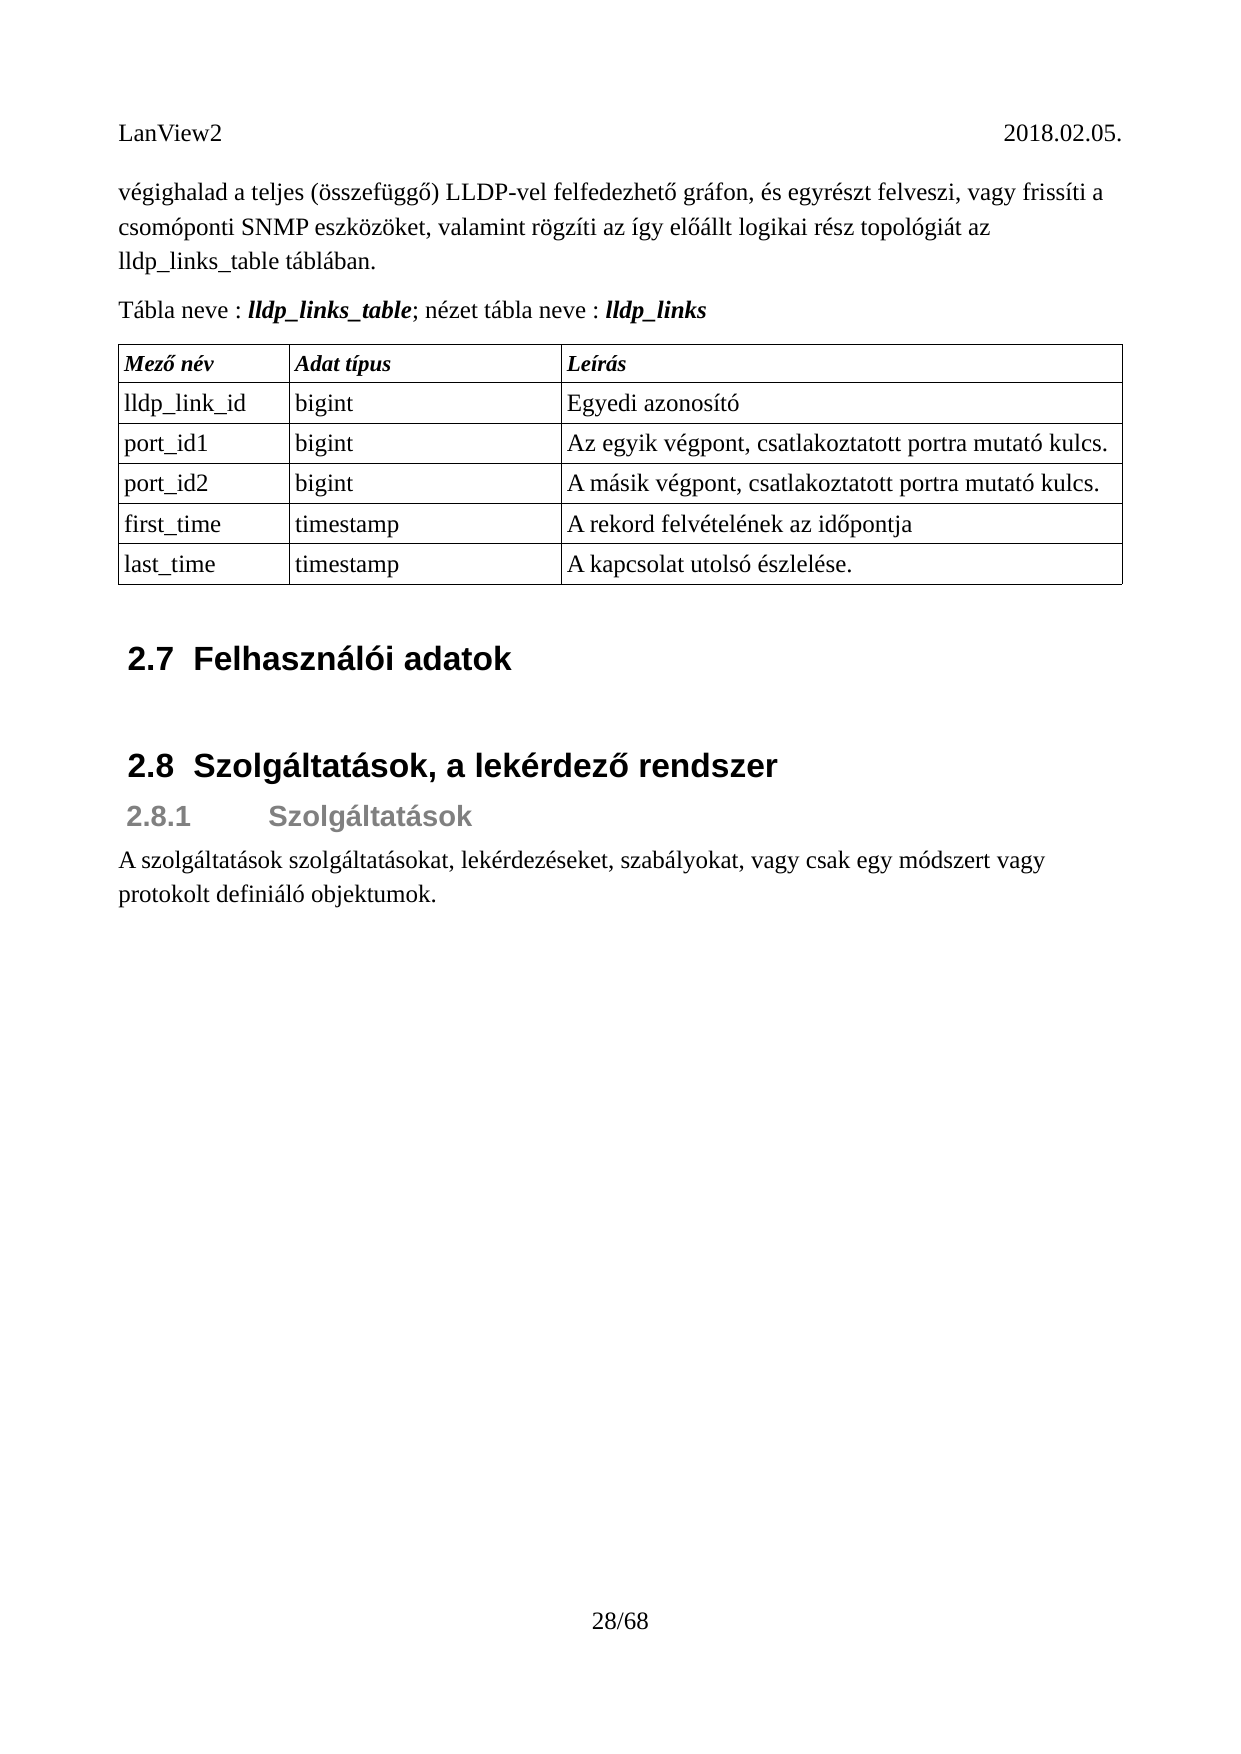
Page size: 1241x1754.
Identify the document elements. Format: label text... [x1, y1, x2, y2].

table_cell timestamp [290, 504, 561, 543]
text Tábla neve : lldp_links_table; nézet tábla neve : lldp_links [118, 295, 1122, 324]
table_cell bigint [290, 383, 561, 422]
table_cell port_id2 [119, 464, 289, 503]
table_cell last_time [119, 544, 289, 584]
table_cell bigint [290, 424, 561, 463]
table_header Adat típus [290, 345, 561, 382]
table_cell A rekord felvételének az időpontja [562, 504, 1122, 543]
table_cell A kapcsolat utolsó észlelése. [562, 544, 1122, 584]
subtitle Felhasználói adatok [118, 639, 1122, 678]
table_cell A másik végpont, csatlakoztatott portra mutató kulcs. [562, 464, 1122, 503]
table_cell Egyedi azonosító [562, 383, 1122, 422]
text A szolgáltatások szolgáltatásokat, lekérdezéseket, szabályokat, vagy csak egy módszert vagy protokolt definiáló objektumok. [118, 845, 1122, 908]
table_cell bigint [290, 464, 561, 503]
subtitle Szolgáltatások, a lekérdező rendszer [118, 746, 1122, 784]
table_cell Az egyik végpont, csatlakoztatott portra mutató kulcs. [562, 424, 1122, 463]
table_cell lldp_link_id [119, 383, 289, 422]
subtitle Szolgáltatások [118, 799, 1122, 832]
table_cell first_time [119, 504, 289, 543]
table_header Leírás [562, 345, 1122, 382]
table_header Mező név [119, 345, 289, 382]
text végighalad a teljes (összefüggő) LLDP-vel felfedezhető gráfon, és egyrészt felveszi, vagy frissíti a csomóponti SNMP eszközöket, valamint rögzíti az így előállt logikai rész topológiát az lldp_links_table táblában. [118, 177, 1122, 275]
table_cell timestamp [290, 544, 561, 584]
table_cell port_id1 [119, 424, 289, 463]
